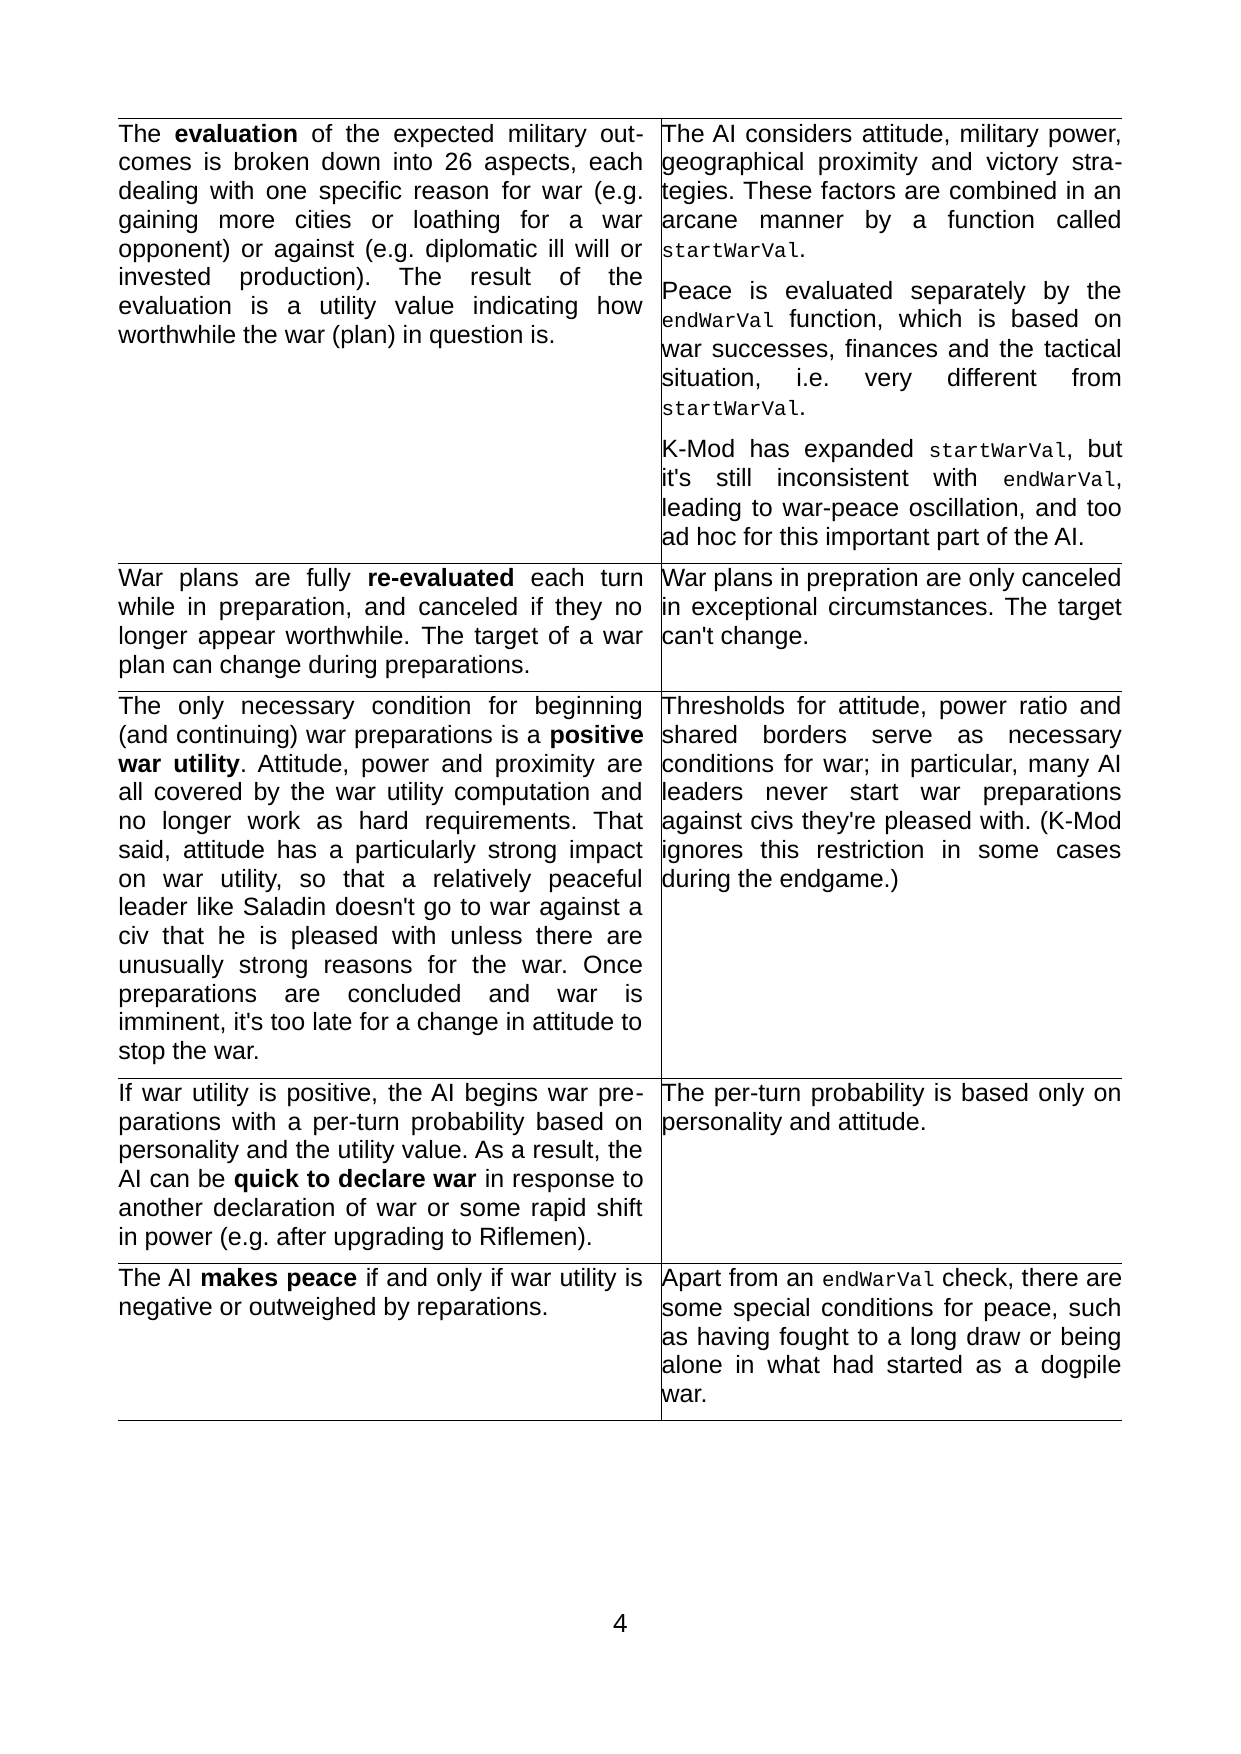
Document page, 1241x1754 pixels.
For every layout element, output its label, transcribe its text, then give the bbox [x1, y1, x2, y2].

table_cell If war utility is positive, the AI begins war pre­parations with a per-turn probability based on personality and the utility value. As a result, the AI can be quick to declare war in response to another declaration of war or some rapid shift in power (e.g. after upgrading to Riflemen). [118, 1079, 661, 1263]
table_cell Thresholds for attitude, power ratio and shared borders serve as necessary conditions for war; in particular, many AI leaders never start war preparations against civs they're pleased with. (K-Mod ignores this restriction in some cases during the endgame.) [662, 692, 1122, 1077]
table_cell The AI makes peace if and only if war utility is negative or outweighed by reparations. [118, 1264, 661, 1420]
table_cell War plans in prepration are only canceled in exceptional circumstances. The target can't change. [662, 564, 1122, 691]
table_cell Apart from an endWarVal check, there are some special conditions for peace, such as having fought to a long draw or being alone in what had started as a dogpile war. [662, 1264, 1122, 1420]
table_cell The only necessary condition for beginning (and continuing) war preparations is a positive war utility. Attitude, power and proximity are all covered by the war utility computation and no longer work as hard requirements. That said, attitude has a particularly strong impact on war utility, so that a relatively peaceful leader like Saladin doesn't go to war against a civ that he is pleased with unless there are unusually strong reasons for the war. Once preparations are concluded and war is imminent, it's too late for a change in attitude to stop the war. [118, 692, 661, 1077]
table_cell The AI considers attitude, military power, geographical proximity and victory stra­tegies. These factors are combined in an arcane manner by a function called startWarVal. Peace is evaluated separately by the endWarVal function, which is based on war successes, finances and the tactical situation, i.e. very different from startWarVal. K-Mod has expanded startWarVal, but it's still inconsistent with endWarVal, leading to war-peace oscillation, and too ad hoc for this important part of the AI. [662, 119, 1122, 563]
table_cell War plans are fully re-evaluated each turn while in preparation, and canceled if they no longer appear worthwhile. The target of a war plan can change during preparations. [118, 564, 661, 691]
table_cell The per-turn probability is based only on personality and attitude. [662, 1079, 1122, 1263]
table_cell The evaluation of the expected military out­comes is broken down into 26 aspects, each dealing with one specific reason for war (e.g. gaining more cities or loathing for a war opponent) or against (e.g. diplomatic ill will or invested production). The result of the evaluation is a utility value indicating how worthwhile the war (plan) in question is. [118, 119, 661, 563]
